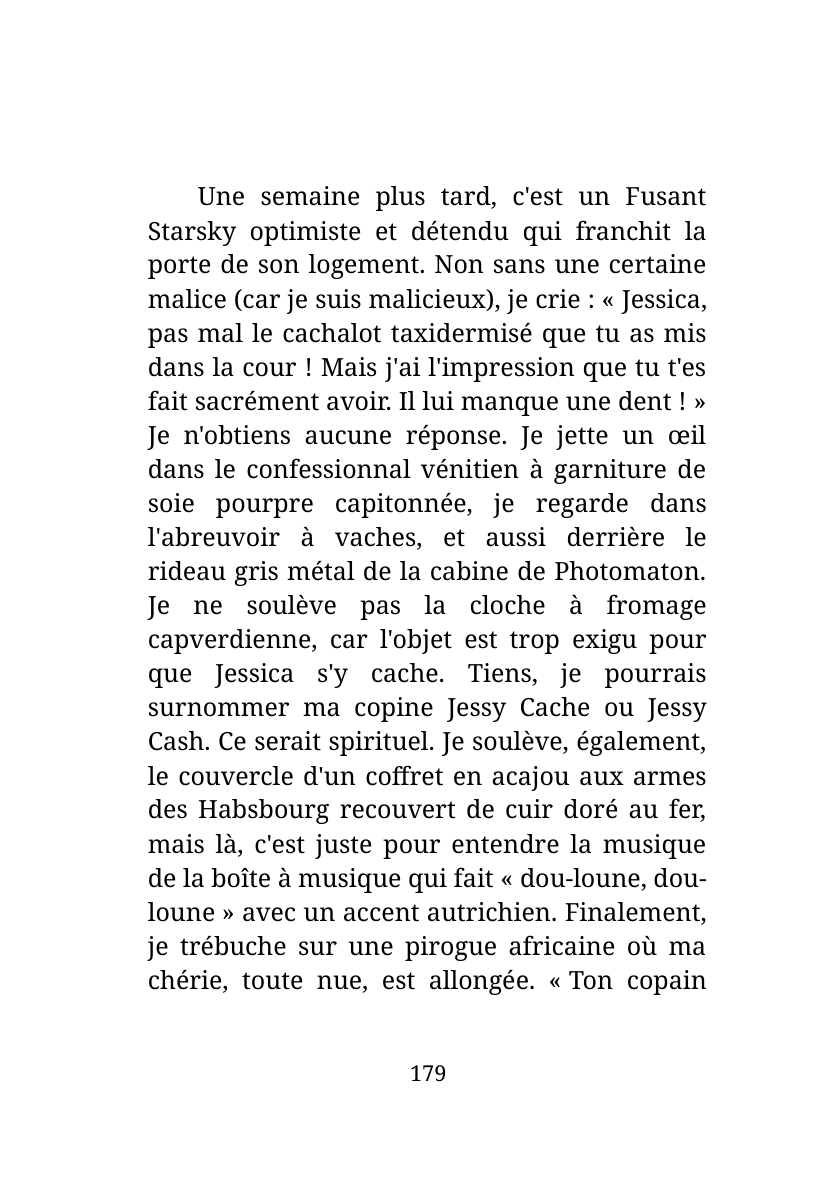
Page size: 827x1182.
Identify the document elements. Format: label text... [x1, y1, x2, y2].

text Une semaine plus tard, c'est un Fusant Starsky optimiste et détendu qui franchit la porte de son logement. Non sans une certaine malice (car je suis malicieux), je crie : « Jessica, pas mal le cachalot taxidermisé que tu as mis dans la cour ! Mais j'ai l'impression que tu t'es fait sacrément avoir. Il lui manque une dent ! » Je n'obtiens aucune réponse. Je jette un œil dans le confessionnal vénitien à garniture de soie pourpre capitonnée, je regarde dans l'abreuvoir à vaches, et aussi derrière le rideau gris métal de la cabine de Photomaton. Je ne soulève pas la cloche à fromage capverdienne, car l'objet est trop exigu pour que Jessica s'y cache. Tiens, je pourrais surnommer ma copine Jessy Cache ou Jessy Cash. Ce serait spirituel. Je soulève, également, le couvercle d'un coffret en acajou aux armes des Habsbourg recouvert de cuir doré au fer, mais là, c'est juste pour entendre la musique de la boîte à musique qui fait « dou-loune, dou-loune » avec un accent autrichien. Finalement, je trébuche sur une pirogue africaine où ma chérie, toute nue, est allongée. « Ton copain [148, 179, 707, 997]
